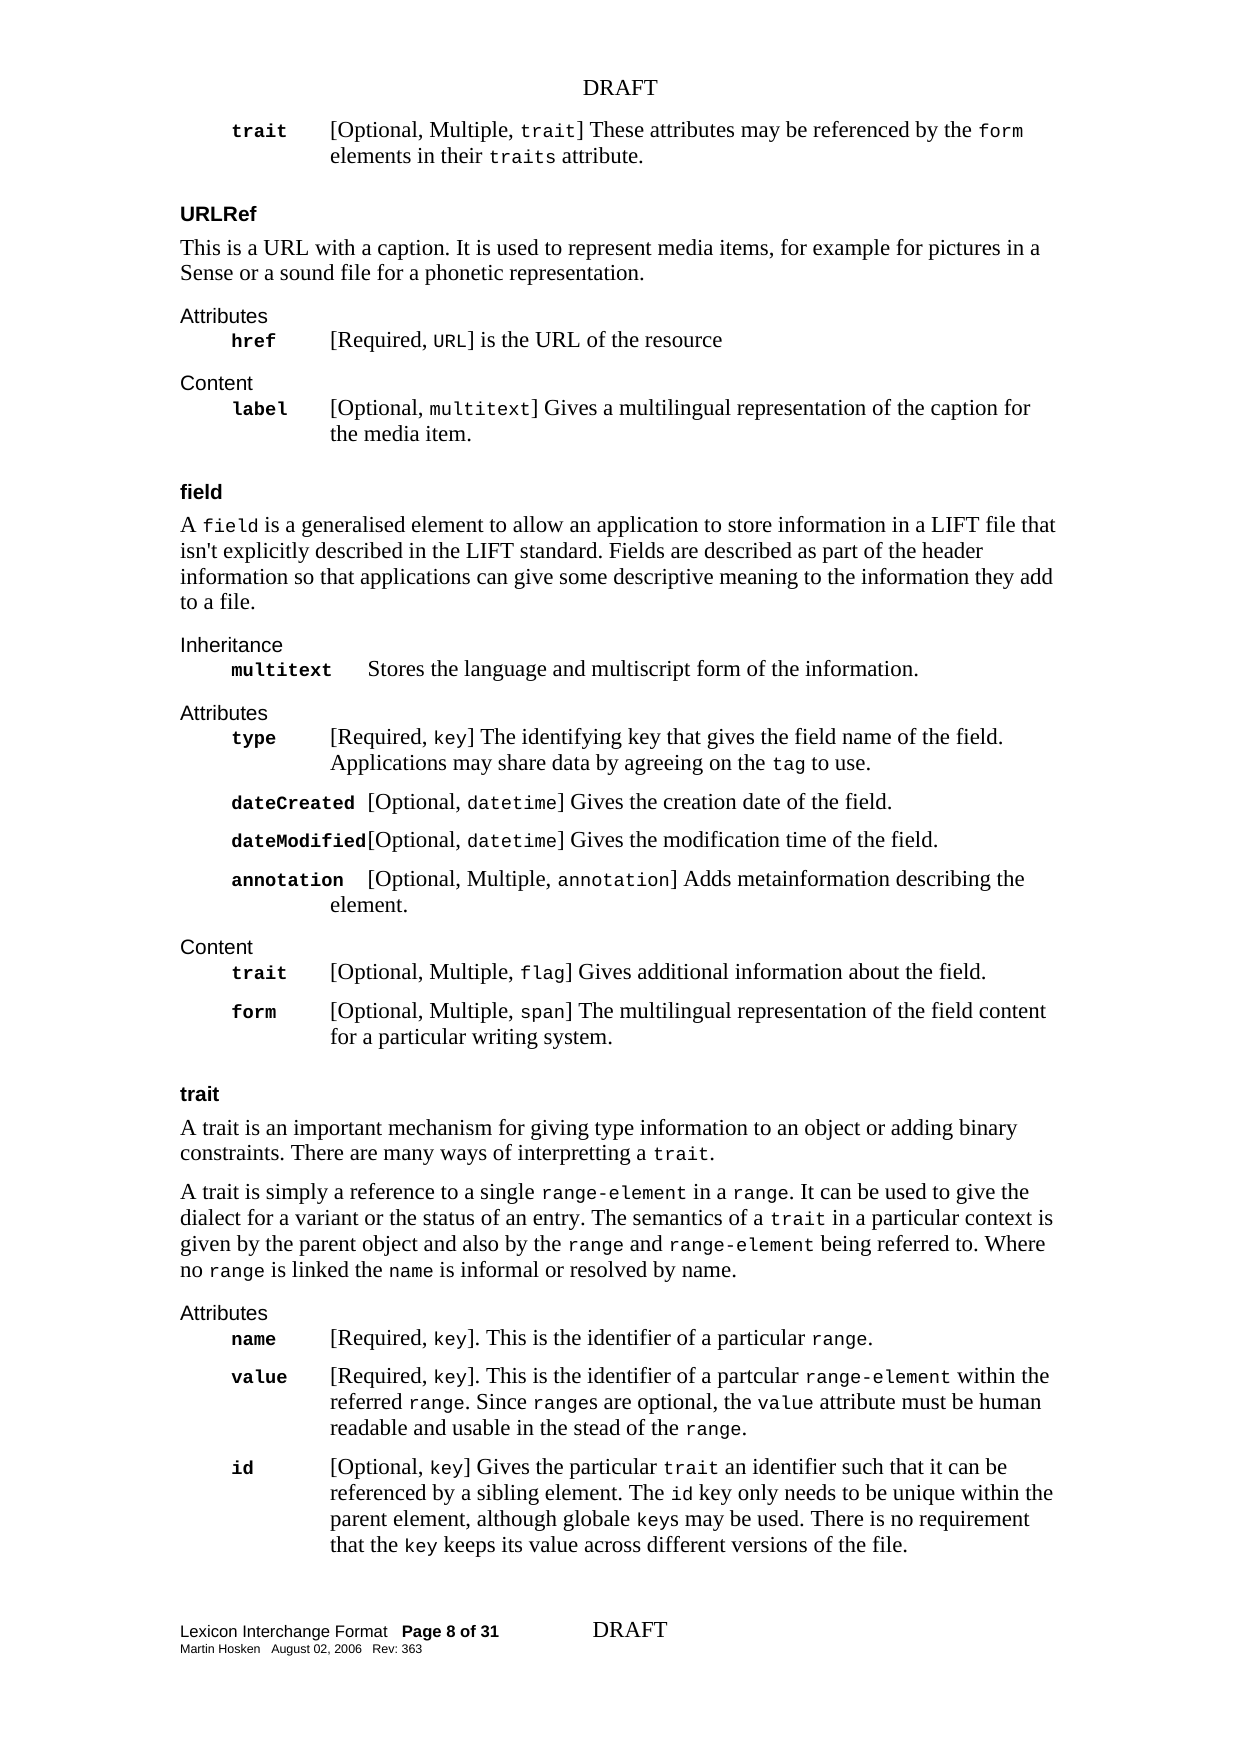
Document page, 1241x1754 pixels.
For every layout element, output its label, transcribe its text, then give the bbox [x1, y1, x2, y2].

text A trait is simply a reference to a single range-element in a range. It can be used to give the dialect for a variant or the status of an entry. The semantics of a trait in a particular context is given by the parent object and also by the range and range-element being referred to. Where no range is linked the name is informal or resolved by name. [180, 1179, 1061, 1283]
text form [Optional, Multiple, span] The multilingual representation of the field content for a particular writing system. [231, 998, 1061, 1049]
text href [Required, URL] is the URL of the resource [231, 327, 1061, 353]
subtitle trait [180, 1083, 1061, 1106]
text trait [Optional, Multiple, flag] Gives additional information about the field. [231, 959, 1061, 985]
text name [Required, key]. This is the identifier of a particular range. [231, 1325, 1061, 1351]
text multitext Stores the language and multiscript form of the information. [231, 656, 1061, 682]
text This is a URL with a caption. It is used to represent media items, for example for pictures in a Sense or a sound file for a phonetic representation. [180, 235, 1061, 286]
text dateCreated [Optional, datetime] Gives the creation date of the field. [231, 789, 1061, 815]
text dateModified [Optional, datetime] Gives the modification time of the field. [231, 827, 1061, 853]
text annotation [Optional, Multiple, annotation] Adds metainformation describing the element. [231, 866, 1061, 917]
text id [Optional, key] Gives the particular trait an identifier such that it can be referenced by a sibling element. The id key only needs to be unique within the parent element, although globale keys may be used. There is no requirement that the key keeps its value across different versions of the file. [231, 1454, 1061, 1558]
subtitle Content [180, 372, 1061, 395]
subtitle Attributes [180, 701, 1061, 724]
subtitle Attributes [180, 1302, 1061, 1325]
subtitle Inheritance [180, 633, 1061, 656]
text label [Optional, multitext] Gives a multilingual representation of the caption for the media item. [231, 395, 1061, 447]
text value [Required, key]. This is the identifier of a partcular range-element within the referred range. Since ranges are optional, the value attribute must be human readable and usable in the stead of the range. [231, 1363, 1061, 1441]
subtitle Content [180, 936, 1061, 959]
text type [Required, key] The identifying key that gives the field name of the field. Applications may share data by agreeing on the tag to use. [231, 724, 1061, 776]
subtitle Attributes [180, 304, 1061, 327]
text trait [Optional, Multiple, trait] These attributes may be referenced by the form elements in their traits attribute. [231, 117, 1061, 169]
text A trait is an important mechanism for giving type information to an object or adding binary constraints. There are many ways of interpretting a trait. [180, 1115, 1061, 1166]
subtitle field [180, 480, 1061, 503]
subtitle URLRef [180, 203, 1061, 226]
text A field is a generalised element to allow an application to store information in a LIFT file that isn't explicitly described in the LIFT standard. Fields are described as part of the header information so that applications can give some descriptive meaning to the information they add to a file. [180, 512, 1061, 615]
